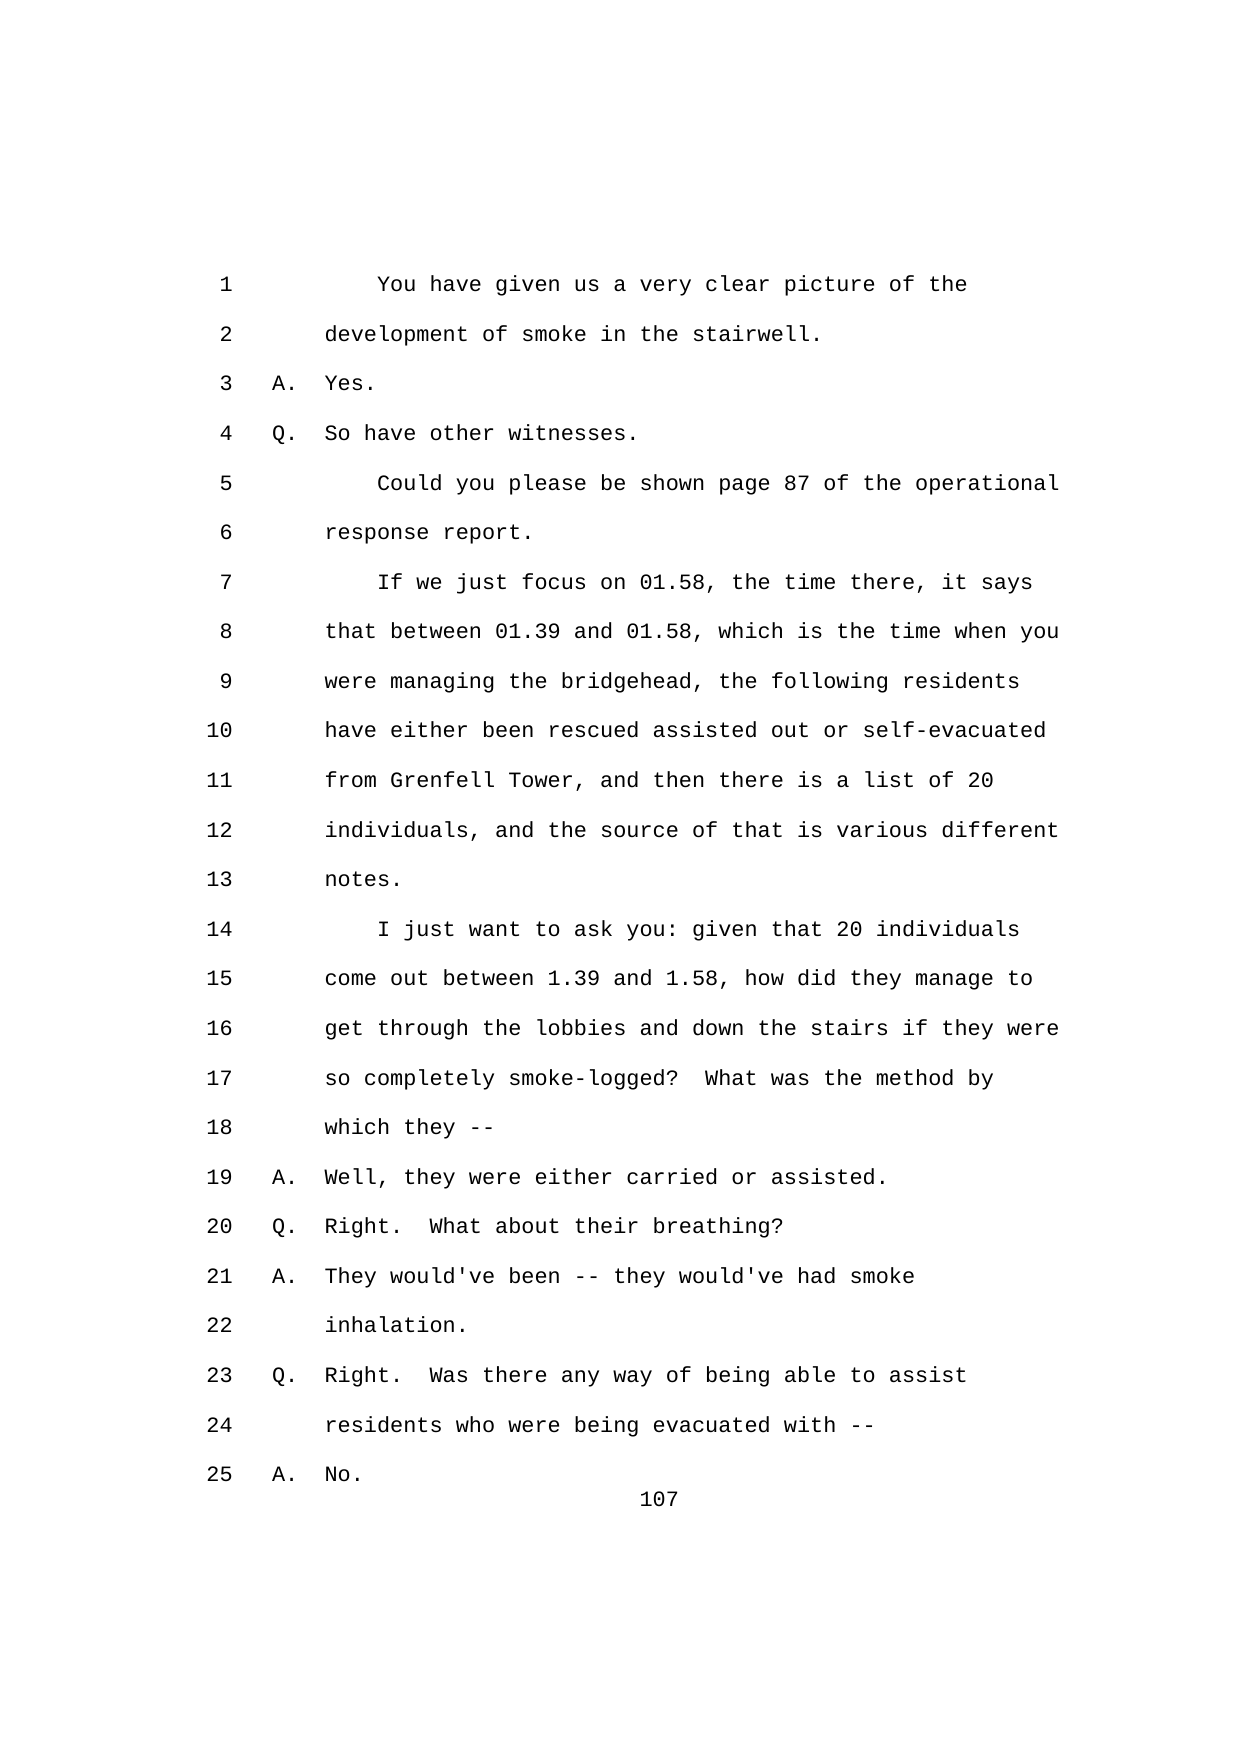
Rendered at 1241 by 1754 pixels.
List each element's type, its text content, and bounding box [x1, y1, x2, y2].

text 24 residents who were being evacuated with -- [75, 1414, 1165, 1438]
text 23 Q. Right. Was there any way of being able to assist [75, 1364, 1165, 1389]
text 17 so completely smoke-logged? What was the method by [75, 1067, 1165, 1091]
text 12 individuals, and the source of that is various different [75, 819, 1165, 843]
text 4 Q. So have other witnesses. [75, 422, 1165, 447]
text 6 response report. [75, 521, 1165, 546]
text 25 A. No. [75, 1463, 1165, 1488]
text 7 If we just focus on 01.58, the time there, it says [75, 571, 1165, 596]
text 10 have either been rescued assisted out or self-evacuated [75, 719, 1165, 744]
text 8 that between 01.39 and 01.58, which is the time when you [75, 620, 1165, 645]
text 15 come out between 1.39 and 1.58, how did they manage to [75, 967, 1165, 992]
text 107 [75, 1488, 1165, 1513]
text 1 You have given us a very clear picture of the [75, 273, 1165, 298]
text 19 A. Well, they were either carried or assisted. [75, 1166, 1165, 1191]
text 13 notes. [75, 868, 1165, 893]
text 2 development of smoke in the stairwell. [75, 323, 1165, 348]
text 18 which they -- [75, 1116, 1165, 1141]
text 11 from Grenfell Tower, and then there is a list of 20 [75, 769, 1165, 794]
text 3 A. Yes. [75, 372, 1165, 397]
text 22 inhalation. [75, 1314, 1165, 1339]
text 14 I just want to ask you: given that 20 individuals [75, 918, 1165, 943]
text 21 A. They would've been -- they would've had smoke [75, 1265, 1165, 1290]
text 9 were managing the bridgehead, the following residents [75, 670, 1165, 695]
text 20 Q. Right. What about their breathing? [75, 1215, 1165, 1240]
text 5 Could you please be shown page 87 of the operational [75, 472, 1165, 496]
text 16 get through the lobbies and down the stairs if they were [75, 1017, 1165, 1042]
